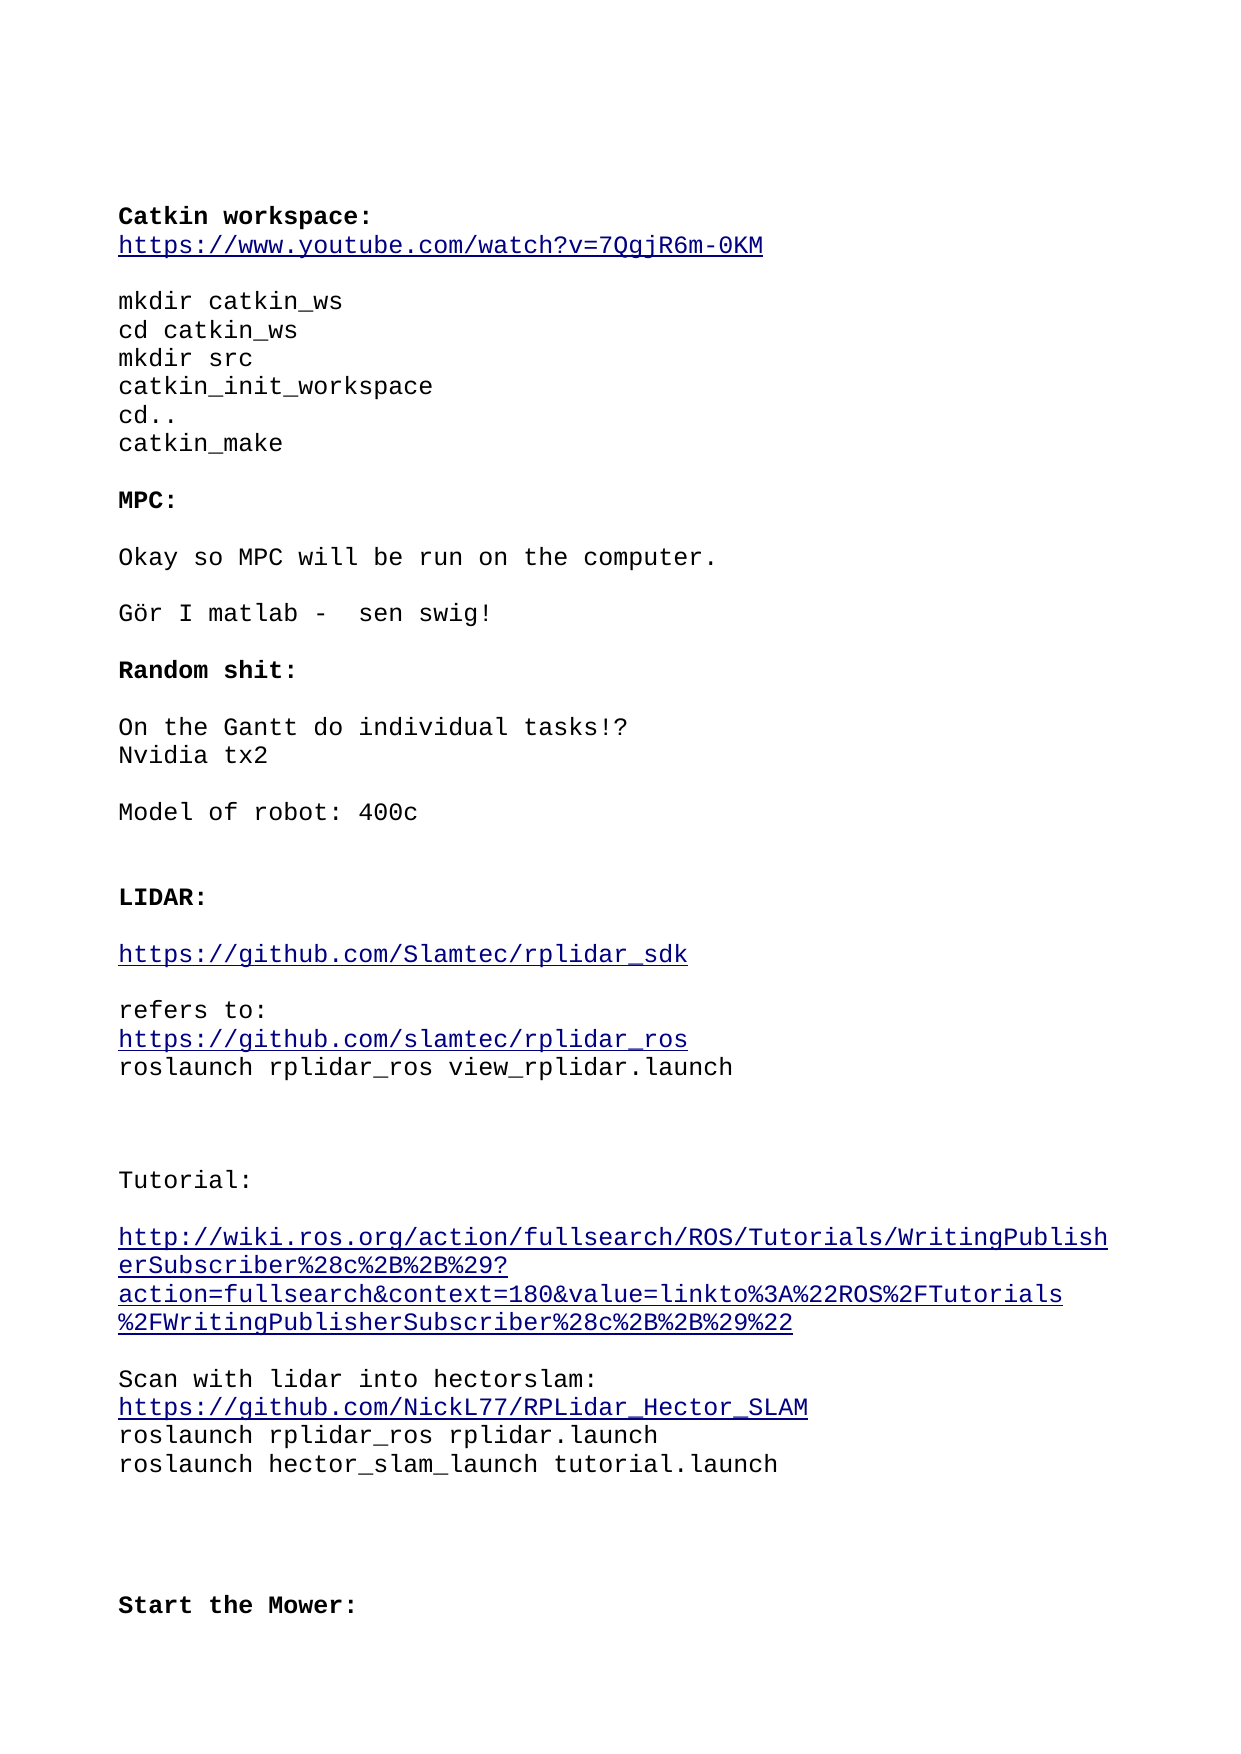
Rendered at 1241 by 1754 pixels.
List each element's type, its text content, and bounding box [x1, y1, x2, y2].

text Tutorial: http://wiki.ros.org/action/fullsearch/ROS/Tutorials/WritingPublisherSubscriber%28c%2B%2B%29?action=fullsearch&context=180&value=linkto%3A%22ROS%2FTutorials%2FWritingPublisherSubscriber%28c%2B%2B%29%22 [118, 1168, 1122, 1338]
text Model of robot: 400c [118, 800, 1122, 828]
text Okay so MPC will be run on the computer. [118, 544, 1122, 573]
text LIDAR: [118, 885, 1122, 913]
text Start the Mower: [118, 1593, 1122, 1621]
text mkdir catkin_ws [118, 289, 1122, 317]
text On the Gantt do individual tasks!? [118, 714, 1122, 743]
text refers to: [118, 998, 1122, 1026]
text catkin_init_workspace cd.. catkin_make [118, 374, 1122, 488]
text Scan with lidar into hectorslam: [118, 1366, 1122, 1395]
text cd catkin_ws mkdir src [118, 317, 1122, 374]
text https://github.com/slamtec/rplidar_ros roslaunch rplidar_ros view_rplidar.launch [118, 1026, 1122, 1083]
text MPC: [118, 488, 1122, 516]
text Nvidia tx2 [118, 743, 1122, 800]
text https://www.youtube.com/watch?v=7QgjR6m-0KM [118, 232, 1122, 261]
text https://github.com/Slamtec/rplidar_sdk [118, 941, 1122, 970]
text Gör I matlab - sen swig! [118, 601, 1122, 629]
text Catkin workspace: [118, 204, 1122, 232]
text https://github.com/NickL77/RPLidar_Hector_SLAM roslaunch rplidar_ros rplidar.launch roslaunch hector_slam_launch tutorial.launch [118, 1395, 1122, 1480]
text Random shit: [118, 658, 1122, 686]
